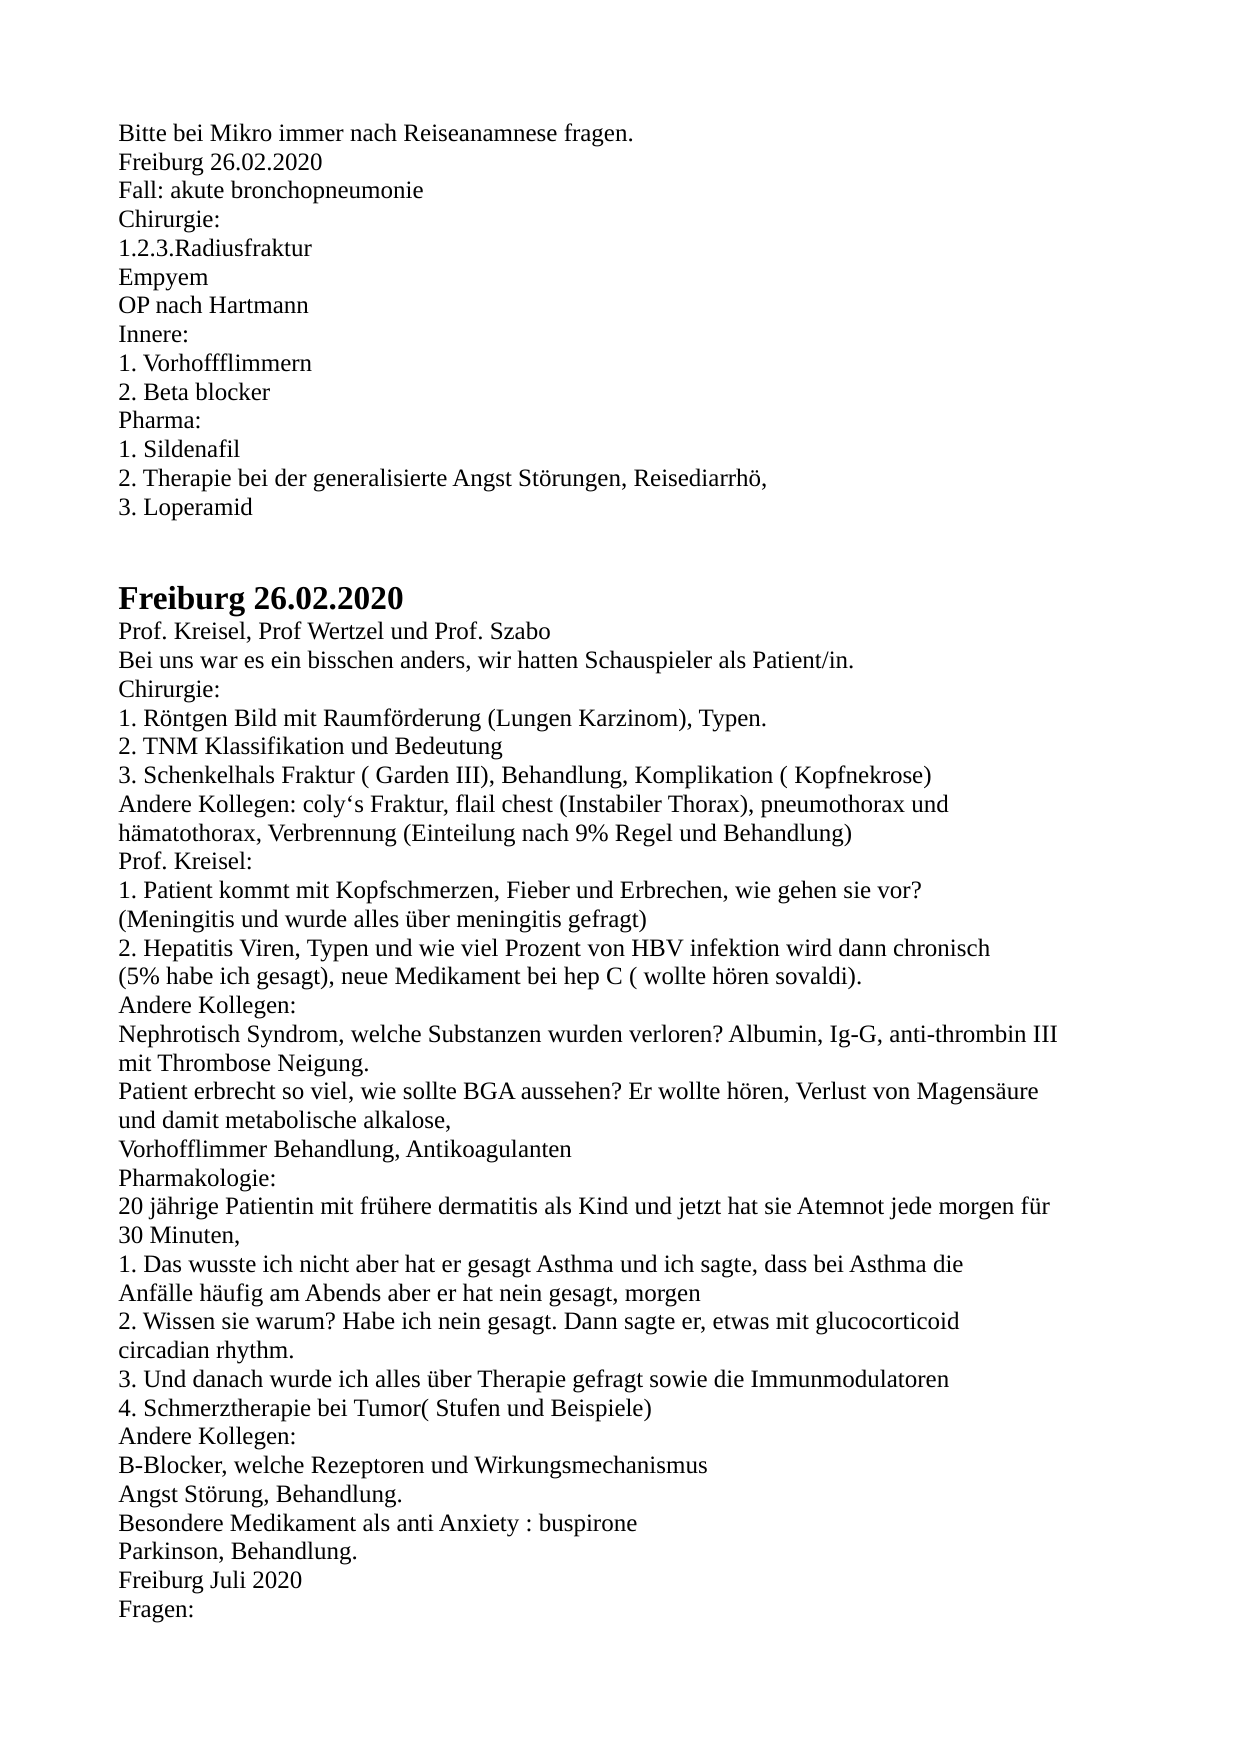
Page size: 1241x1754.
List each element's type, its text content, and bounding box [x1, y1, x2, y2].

text Bei uns war es ein bisschen anders, wir hatten Schauspieler als Patient/in. [118, 645, 1122, 674]
text Innere: [118, 319, 1122, 348]
text Pharmakologie: [118, 1163, 1122, 1191]
text Freiburg 26.02.2020 [118, 147, 1122, 176]
text Empyem [118, 262, 1122, 291]
text 3. Und danach wurde ich alles über Therapie gefragt sowie die Immunmodulatoren [118, 1364, 1122, 1393]
text Angst Störung, Behandlung. [118, 1479, 1122, 1508]
text Patient erbrecht so viel, wie sollte BGA aussehen? Er wollte hören, Verlust von Magensäure [118, 1076, 1122, 1105]
text Andere Kollegen: coly‘s Fraktur, flail chest (Instabiler Thorax), pneumothorax und [118, 789, 1122, 818]
text 1. Das wusste ich nicht aber hat er gesagt Asthma und ich sagte, dass bei Asthma die [118, 1249, 1122, 1278]
text 2. TNM Klassifikation und Bedeutung [118, 731, 1122, 760]
text 1. Patient kommt mit Kopfschmerzen, Fieber und Erbrechen, wie gehen sie vor? [118, 875, 1122, 904]
text Freiburg Juli 2020 [118, 1565, 1122, 1594]
text 20 jährige Patientin mit frühere dermatitis als Kind und jetzt hat sie Atemnot jede morgen für [118, 1191, 1122, 1220]
text 3. Loperamid [118, 492, 1122, 521]
text 2. Wissen sie warum? Habe ich nein gesagt. Dann sagte er, etwas mit glucocorticoid [118, 1306, 1122, 1335]
text und damit metabolische alkalose, [118, 1105, 1122, 1134]
text Nephrotisch Syndrom, welche Substanzen wurden verloren? Albumin, Ig-G, anti-thrombin III [118, 1019, 1122, 1048]
text Prof. Kreisel: [118, 846, 1122, 875]
text Bitte bei Mikro immer nach Reiseanamnese fragen. [118, 118, 1122, 147]
text hämatothorax, Verbrennung (Einteilung nach 9% Regel und Behandlung) [118, 818, 1122, 846]
text 2. Therapie bei der generalisierte Angst Störungen, Reisediarrhö, [118, 463, 1122, 492]
text Besondere Medikament als anti Anxiety : buspirone [118, 1508, 1122, 1536]
text Chirurgie: [118, 674, 1122, 703]
text Andere Kollegen: [118, 990, 1122, 1019]
text OP nach Hartmann [118, 291, 1122, 319]
text (Meningitis und wurde alles über meningitis gefragt) [118, 904, 1122, 933]
text (5% habe ich gesagt), neue Medikament bei hep C ( wollte hören sovaldi). [118, 961, 1122, 990]
text B-Blocker, welche Rezeptoren und Wirkungsmechanismus [118, 1450, 1122, 1479]
text 1. Röntgen Bild mit Raumförderung (Lungen Karzinom), Typen. [118, 703, 1122, 731]
text 1.2.3.Radiusfraktur [118, 233, 1122, 262]
text 2. Hepatitis Viren, Typen und wie viel Prozent von HBV infektion wird dann chronisch [118, 933, 1122, 961]
text Andere Kollegen: [118, 1421, 1122, 1450]
text 4. Schmerztherapie bei Tumor( Stufen und Beispiele) [118, 1393, 1122, 1421]
text Prof. Kreisel, Prof Wertzel und Prof. Szabo [118, 616, 1122, 645]
text mit Thrombose Neigung. [118, 1048, 1122, 1076]
text Anfälle häufig am Abends aber er hat nein gesagt, morgen [118, 1278, 1122, 1306]
text 1. Sildenafil [118, 434, 1122, 463]
text Parkinson, Behandlung. [118, 1536, 1122, 1565]
text Fall: akute bronchopneumonie [118, 176, 1122, 204]
text 1. Vorhoffflimmern [118, 348, 1122, 377]
text Pharma: [118, 406, 1122, 434]
text 3. Schenkelhals Fraktur ( Garden III), Behandlung, Komplikation ( Kopfnekrose) [118, 760, 1122, 789]
text 30 Minuten, [118, 1220, 1122, 1249]
text 2. Beta blocker [118, 377, 1122, 406]
text Chirurgie: [118, 204, 1122, 233]
text circadian rhythm. [118, 1335, 1122, 1364]
text Fragen: [118, 1594, 1122, 1623]
text Freiburg 26.02.2020 [118, 578, 1122, 616]
text Vorhofflimmer Behandlung, Antikoagulanten [118, 1134, 1122, 1163]
